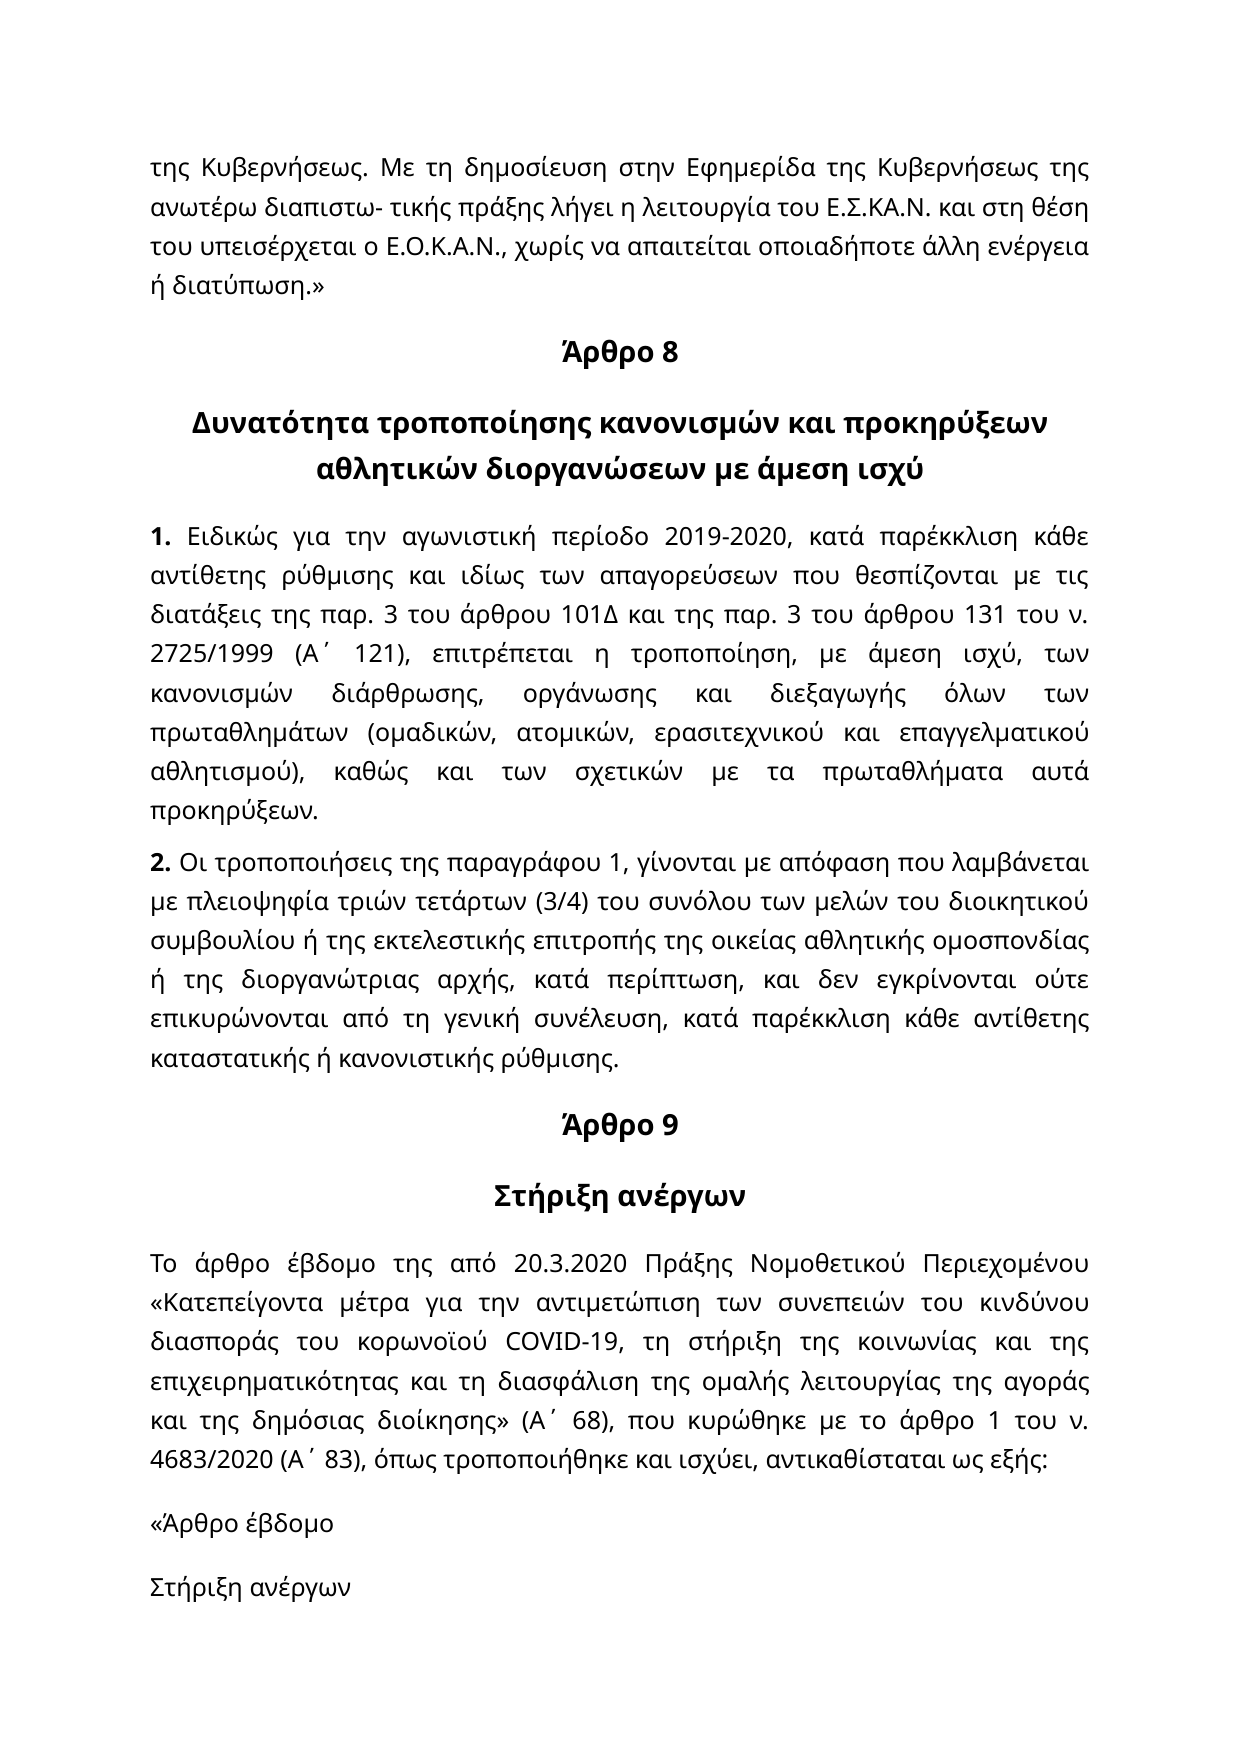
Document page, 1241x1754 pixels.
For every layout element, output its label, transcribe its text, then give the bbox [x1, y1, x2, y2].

text 2. Οι τροποποιήσεις της παραγράφου 1, γίνονται με απόφαση που λαμβάνεται με πλειοψηφία τριών τετάρτων (3/4) του συνόλου των μελών του διοικητικού συμβουλίου ή της εκτελεστικής επιτροπής της οικείας αθλητικής ομοσπονδίας ή της διοργανώτριας αρχής, κατά περίπτωση, και δεν εγκρίνονται ούτε επικυρώνονται από τη γενική συνέλευση, κατά παρέκκλιση κάθε αντίθετης καταστατικής ή κανονιστικής ρύθμισης. [150, 844, 1090, 1074]
subtitle Στήριξη ανέργων [150, 1175, 1090, 1215]
text «Άρθρο έβδομο [150, 1506, 1090, 1540]
text 1. Ειδικώς για την αγωνιστική περίοδο 2019-2020, κατά παρέκκλιση κάθε αντίθετης ρύθμισης και ιδίως των απαγορεύσεων που θεσπίζονται με τις διατάξεις της παρ. 3 του άρθρου 101Δ και της παρ. 3 του άρθρου 131 του ν. 2725/1999 (Α΄ 121), επιτρέπεται η τροποποίηση, με άμεση ισχύ, των κανονισμών διάρθρωσης, οργάνωσης και διεξαγωγής όλων των πρωταθλημάτων (ομαδικών, ατομικών, ερασιτεχνικού και επαγγελματικού αθλητισμού), καθώς και των σχετικών με τα πρωταθλήματα αυτά προκηρύξεων. [150, 518, 1090, 827]
text Στήριξη ανέργων [150, 1570, 1090, 1604]
subtitle Δυνατότητα τροποποίησης κανονισμών και προκηρύξεων αθλητικών διοργανώσεων με άμεση ισχύ [150, 402, 1090, 488]
subtitle Άρθρο 9 [150, 1104, 1090, 1144]
text της Κυβερνήσεως. Με τη δημοσίευση στην Εφημερίδα της Κυβερνήσεως της ανωτέρω διαπιστω- τικής πράξης λήγει η λειτουργία του Ε.Σ.ΚΑ.Ν. και στη θέση του υπεισέρχεται ο Ε.Ο.Κ.Α.Ν., χωρίς να απαιτείται οποιαδήποτε άλλη ενέργεια ή διατύπωση.» [150, 150, 1090, 302]
subtitle Άρθρο 8 [150, 332, 1090, 371]
text Το άρθρο έβδομο της από 20.3.2020 Πράξης Νομοθετικού Περιεχομένου «Κατεπείγοντα μέτρα για την αντιμετώπιση των συνεπειών του κινδύνου διασποράς του κορωνοϊού COVID-19, τη στήριξη της κοινωνίας και της επιχειρηματικότητας και τη διασφάλιση της ομαλής λειτουργίας της αγοράς και της δημόσιας διοίκησης» (Α΄ 68), που κυρώθηκε με το άρθρο 1 του ν. 4683/2020 (Α΄ 83), όπως τροποποιήθηκε και ισχύει, αντικαθίσταται ως εξής: [150, 1246, 1090, 1476]
